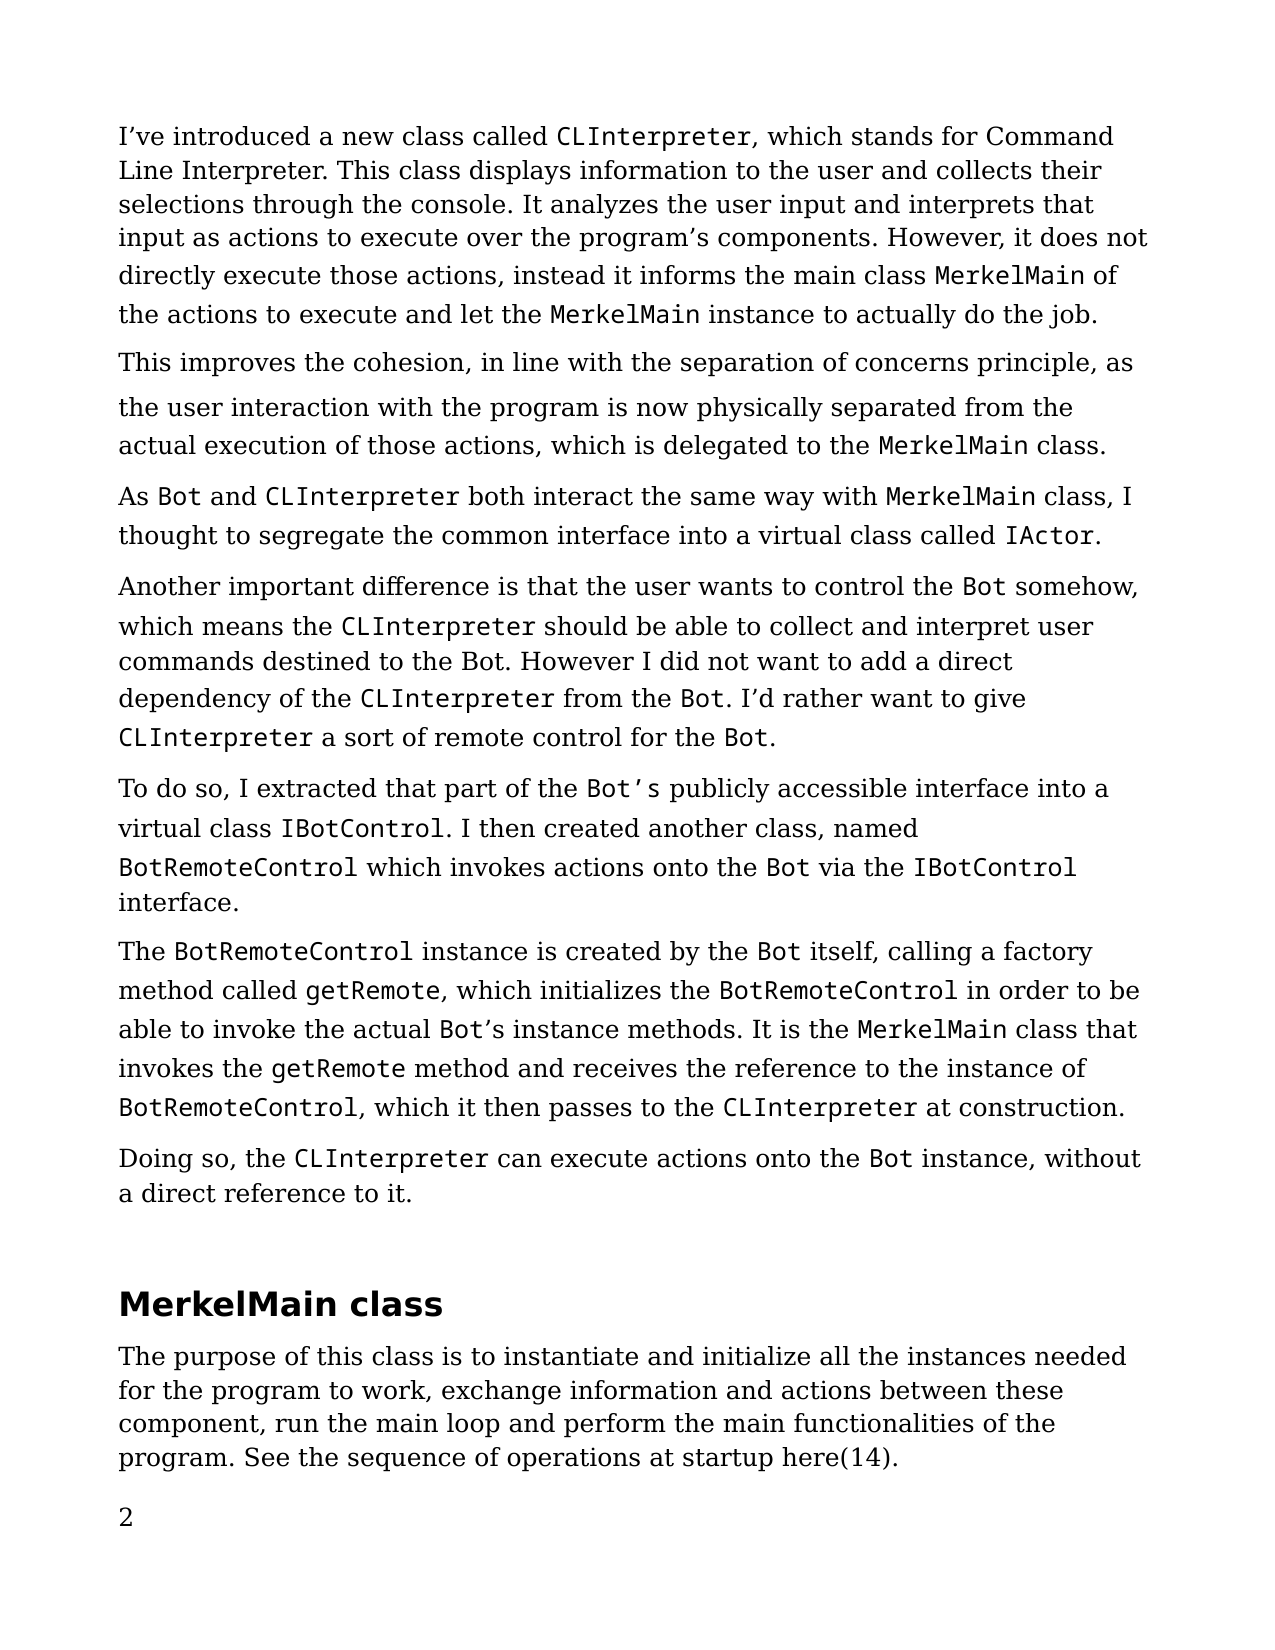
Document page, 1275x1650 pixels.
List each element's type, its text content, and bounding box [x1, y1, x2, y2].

text I’ve introduced a new class called CLInterpreter, which stands for Command Line Interpreter. This class displays information to the user and collects their selections through the console. It analyzes the user input and interprets that input as actions to execute over the program’s components. However, it does not directly execute those actions, instead it informs the main class MerkelMain of the actions to execute and let the MerkelMain instance to actually do the job. [118, 118, 1157, 331]
text This improves the cohesion, in line with the separation of concerns principle, as [118, 348, 1157, 377]
text The BotRemoteControl instance is created by the Bot itself, calling a factory method called getRemote, which initializes the BotRemoteControl in order to be able to invoke the actual Bot’s instance methods. It is the MerkelMain class that invokes the getRemote method and receives the reference to the instance of BotRemoteControl, which it then passes to the CLInterpreter at construction. [118, 933, 1157, 1124]
text Another important difference is that the user wants to control the Bot somehow, which means the CLInterpreter should be able to collect and interpret user commands destined to the Bot. However I did not want to add a direct dependency of the CLInterpreter from the Bot. I’d rather want to give CLInterpreter a sort of remote control for the Bot. [118, 569, 1157, 754]
text Doing so, the CLInterpreter can execute actions onto the Bot instance, without a direct reference to it. [118, 1141, 1157, 1209]
text To do so, I extracted that part of the Bot’s publicly accessible interface into a virtual class IBotControl. I then created another class, named BotRemoteControl which invokes actions onto the Bot via the IBotControl interface. [118, 771, 1157, 917]
text As Bot and CLInterpreter both interact the same way with MerkelMain class, I thought to segregate the common interface into a virtual class called IActor. [118, 479, 1157, 552]
text The purpose of this class is to instantiate and initialize all the instances needed for the program to work, exchange information and actions between these component, run the main loop and perform the main functionalities of the program. See the sequence of operations at startup here(14). [118, 1343, 1157, 1472]
text the user interaction with the program is now physically separated from the actual execution of those actions, which is delegated to the MerkelMain class. [118, 393, 1157, 462]
subtitle MerkelMain class [118, 1285, 1157, 1324]
